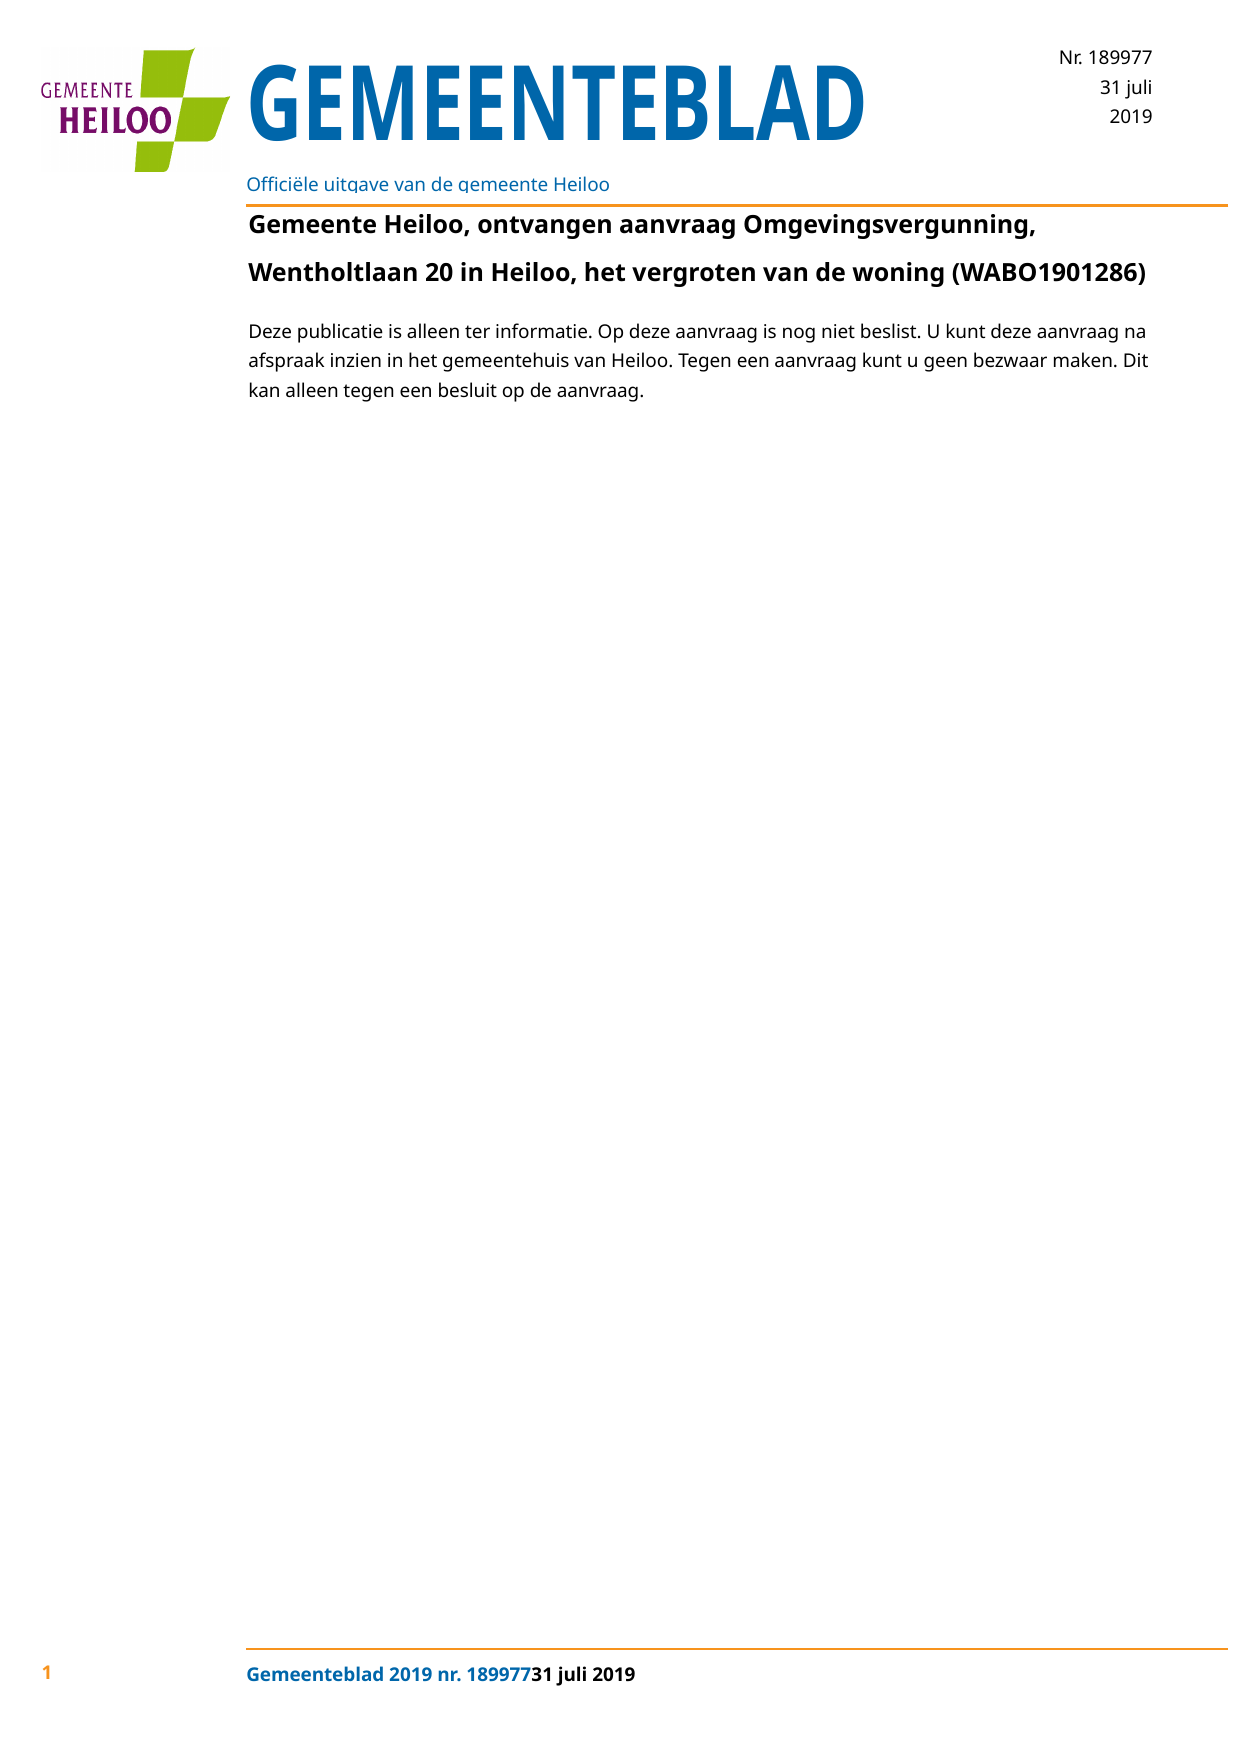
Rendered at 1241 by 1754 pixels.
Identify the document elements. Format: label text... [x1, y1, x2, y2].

text Gemeente Heiloo, ontvangen aanvraag Omgevingsvergunning, Wentholtlaan 20 in Heiloo, het vergroten van de woning (WABO1901286) [248, 207, 1152, 288]
picture [41, 47, 231, 172]
text Deze publicatie is alleen ter informatie. Op deze aanvraag is nog niet beslist. U kunt deze aanvraag na afspraak inzien in het gemeentehuis van Heiloo. Tegen een aanvraag kunt u geen bezwaar maken. Dit kan alleen tegen een besluit op de aanvraag. [248, 318, 1152, 403]
